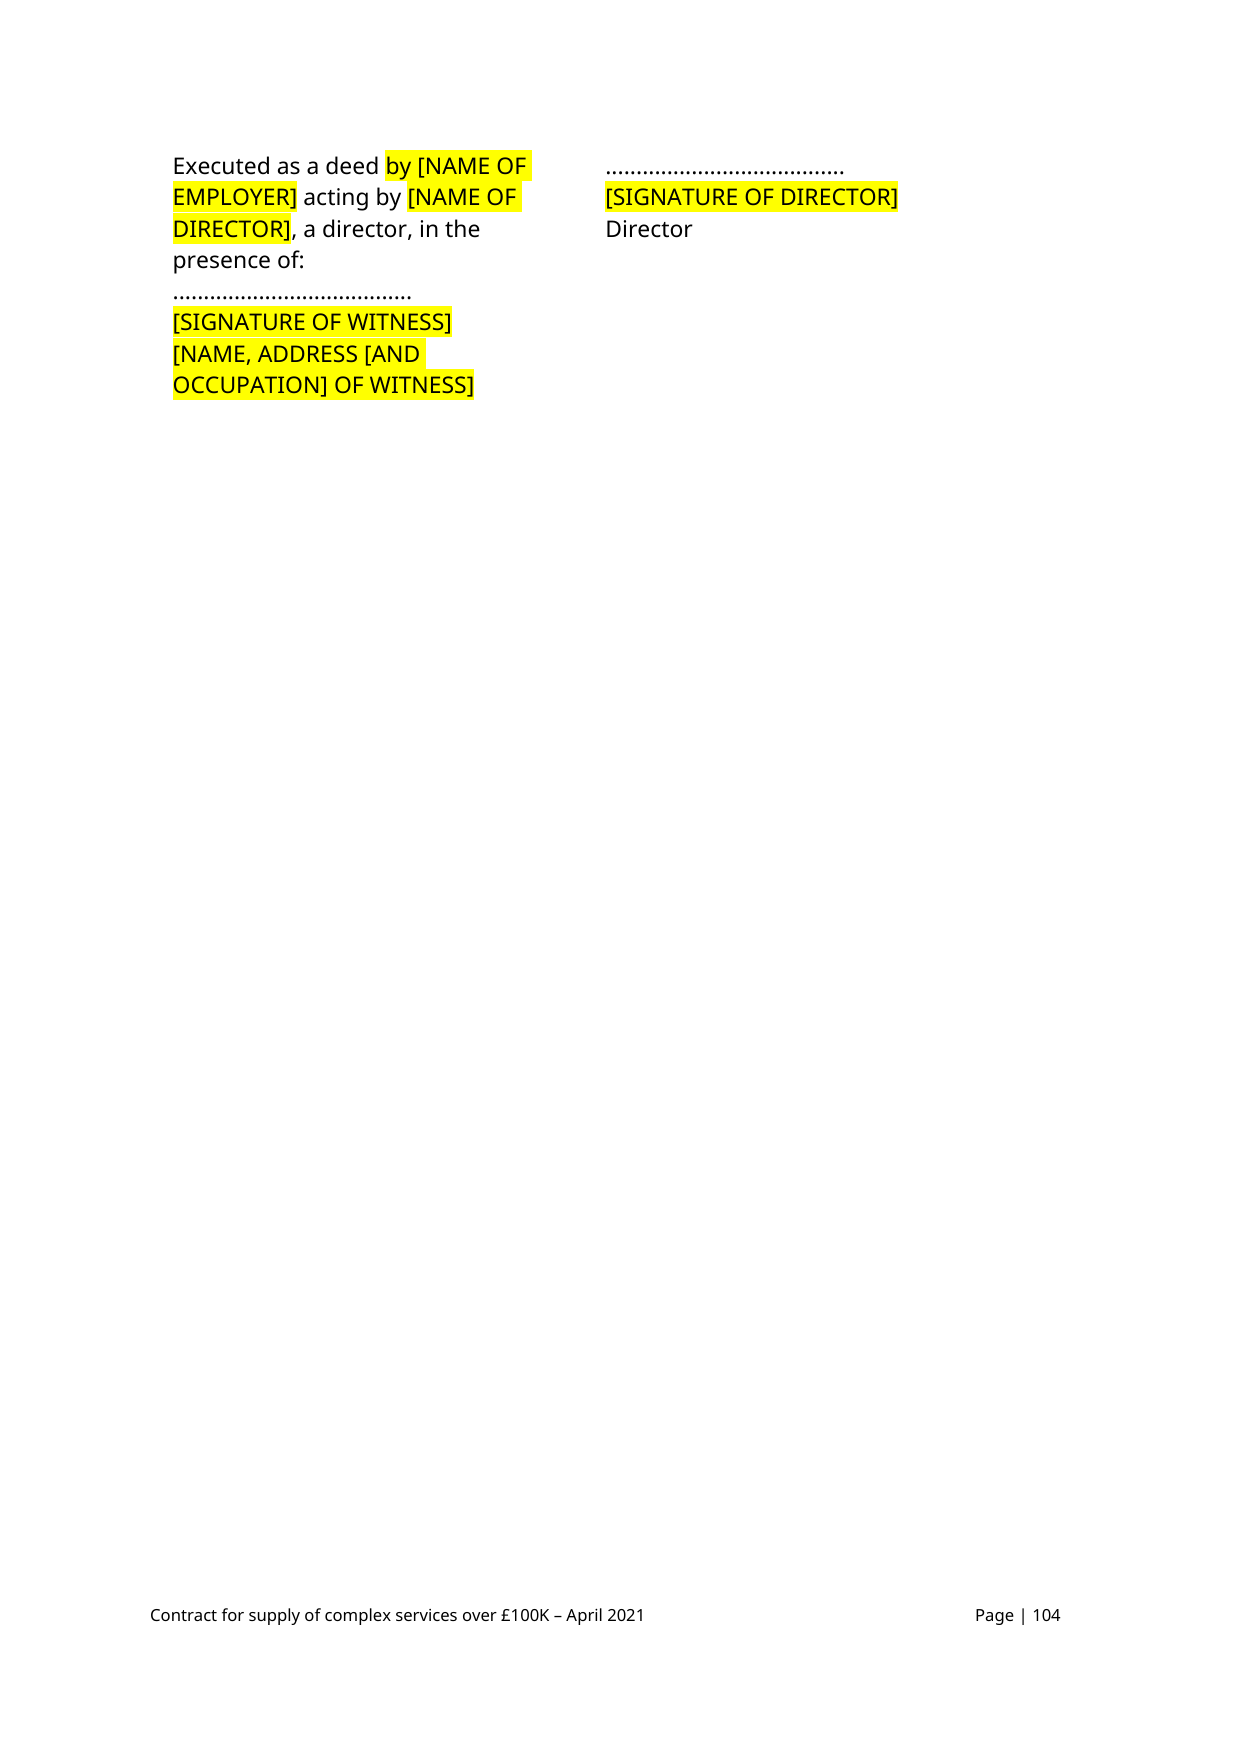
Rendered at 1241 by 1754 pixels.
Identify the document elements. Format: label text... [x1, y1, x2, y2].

table_cell Executed as a deed by [NAME OF EMPLOYER] acting by [NAME OF DIRECTOR], a director, in the presence of: ....................................... [SIGNATURE OF WITNESS] [NAME, ADDRESS [AND OCCUPATION] OF WITNESS] [161, 150, 594, 431]
table_cell ....................................... [SIGNATURE OF DIRECTOR] Director [594, 150, 1027, 431]
